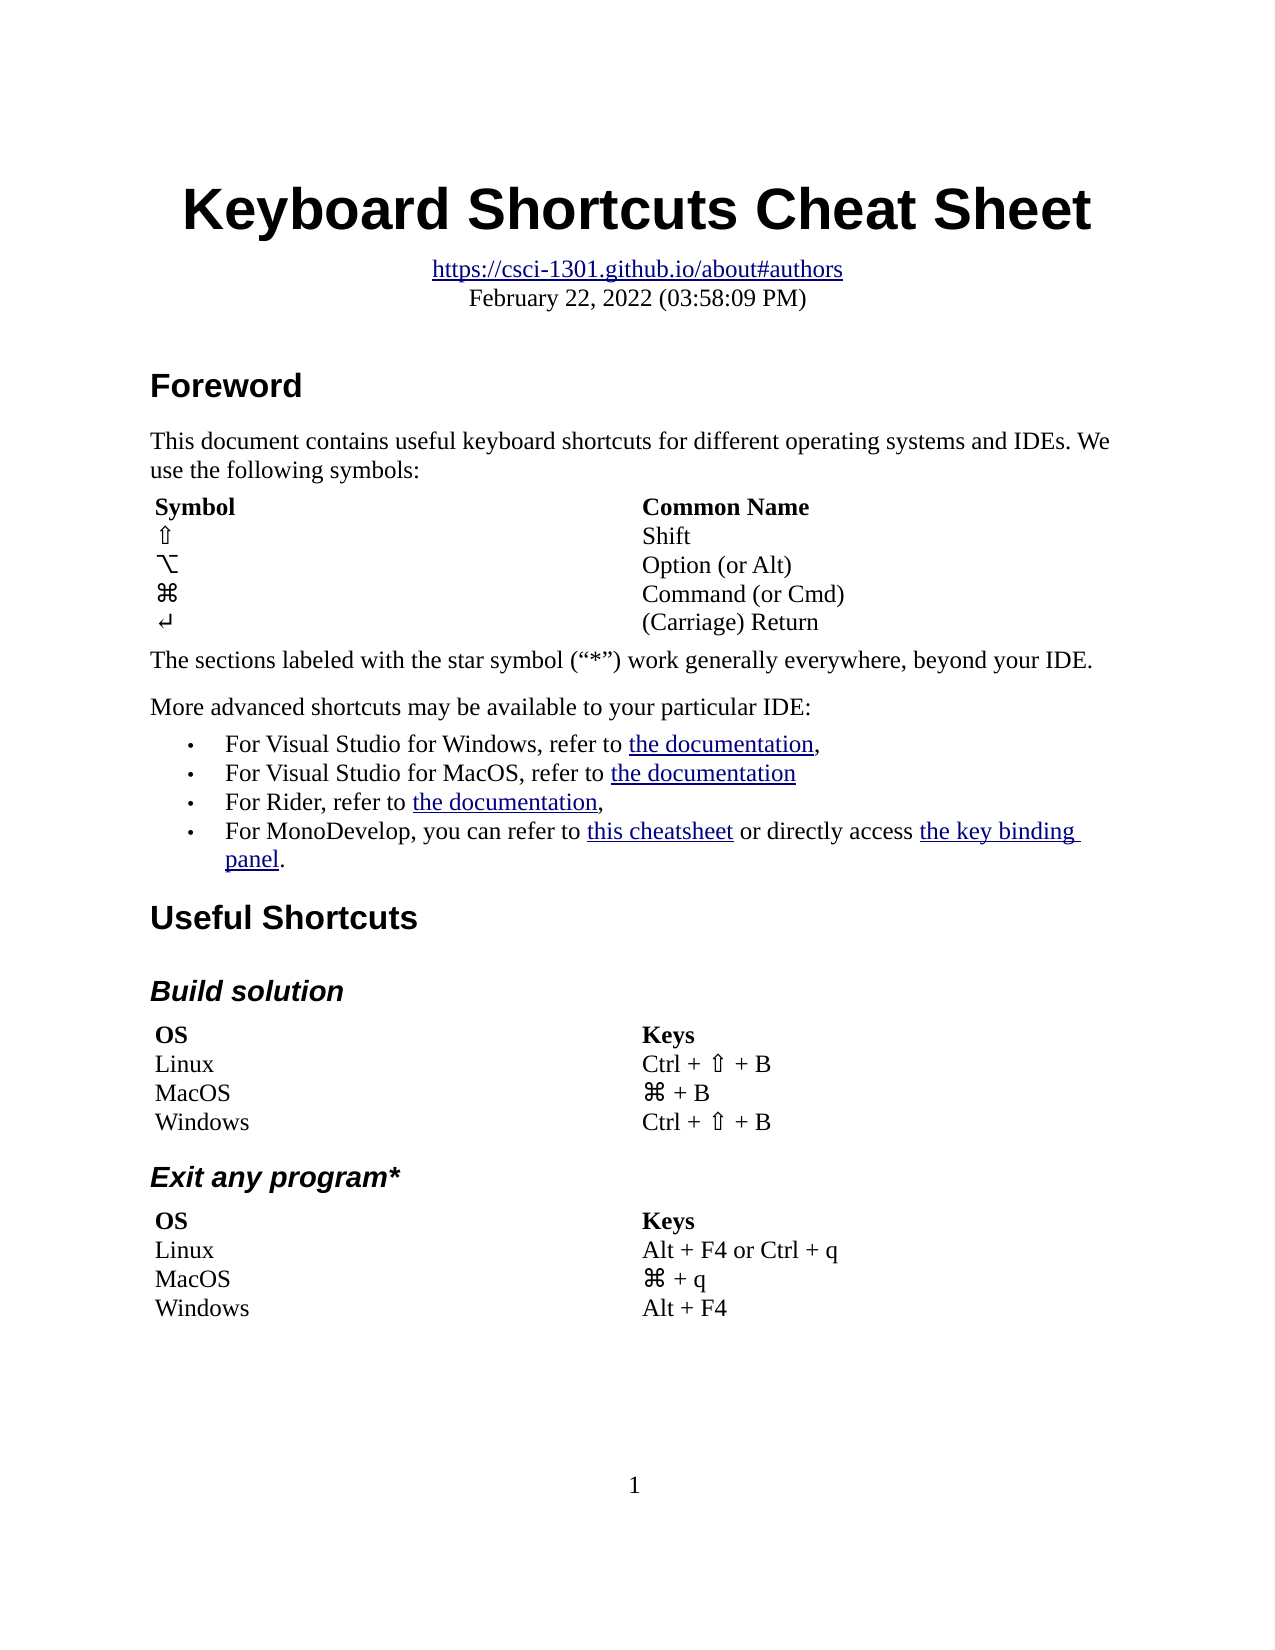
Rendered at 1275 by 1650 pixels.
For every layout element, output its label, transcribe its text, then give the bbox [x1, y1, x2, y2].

table_cell Command (or Cmd) [638, 579, 1125, 607]
table_cell Option (or Alt) [638, 550, 1125, 579]
table_cell Ctrl + ⇧ + B [638, 1049, 1125, 1078]
text https://csci-1301.github.io/about#authors [150, 254, 1125, 283]
table_cell Windows [150, 1107, 637, 1135]
table_cell MacOS [150, 1264, 637, 1293]
list For Visual Studio for Windows, refer to the documentation, [187, 729, 1125, 758]
table_cell Alt + F4 [638, 1293, 1125, 1321]
table_header OS [150, 1206, 637, 1235]
table_cell ⌘ + B [638, 1078, 1125, 1107]
subtitle Foreword [150, 366, 1125, 404]
table_cell ⌘ [150, 579, 637, 607]
table_cell Windows [150, 1293, 637, 1321]
subtitle Exit any program* [150, 1160, 1125, 1194]
subtitle Build solution [150, 974, 1125, 1008]
table_header Common Name [638, 493, 1125, 521]
table_header Symbol [150, 493, 637, 521]
subtitle Useful Shortcuts [150, 898, 1125, 937]
title Keyboard Shortcuts Cheat Sheet [150, 175, 1125, 242]
table_cell (Carriage) Return [638, 608, 1125, 636]
list For MonoDevelop, you can refer to this cheatsheet or directly access the key binding panel. [187, 816, 1125, 873]
text More advanced shortcuts may be available to your particular IDE: [150, 692, 1125, 721]
table_cell Shift [638, 521, 1125, 550]
text This document contains useful keyboard shortcuts for different operating systems and IDEs. We use the following symbols: [150, 426, 1125, 483]
list For Rider, refer to the documentation, [187, 787, 1125, 816]
list For Visual Studio for MacOS, refer to the documentation [187, 758, 1125, 787]
table_header OS [150, 1020, 637, 1049]
text The sections labeled with the star symbol (“*”) work generally everywhere, beyond your IDE. [150, 645, 1125, 674]
table_cell Linux [150, 1049, 637, 1078]
table_cell ⌘ + q [638, 1264, 1125, 1293]
table_cell MacOS [150, 1078, 637, 1107]
table_cell ⇧ [150, 521, 637, 550]
table_header Keys [638, 1206, 1125, 1235]
table_cell ↵ [150, 608, 637, 636]
table_cell Ctrl + ⇧ + B [638, 1107, 1125, 1135]
table_cell Alt + F4 or Ctrl + q [638, 1235, 1125, 1264]
table_cell Linux [150, 1235, 637, 1264]
text February 22, 2022 (03:58:09 PM) [150, 283, 1125, 312]
table_header Keys [638, 1020, 1125, 1049]
table_cell ⌥ [150, 550, 637, 579]
